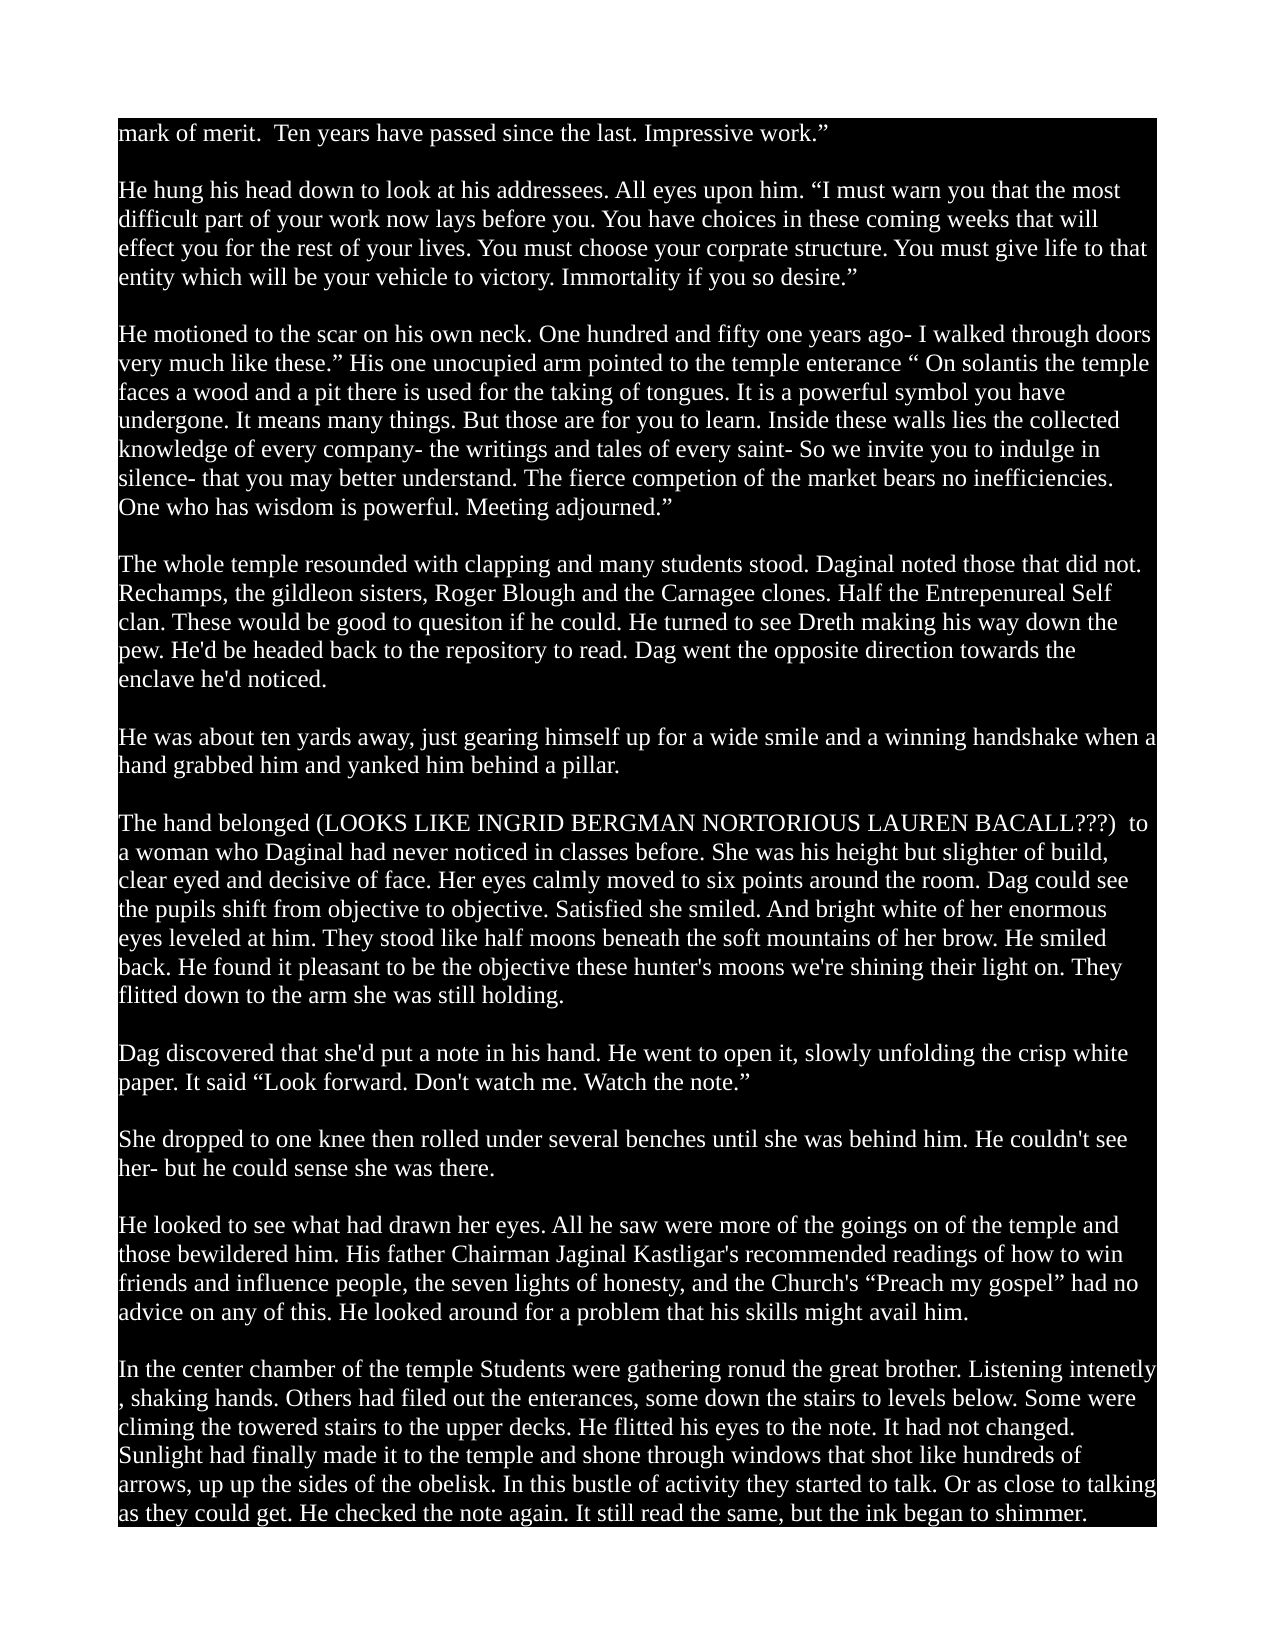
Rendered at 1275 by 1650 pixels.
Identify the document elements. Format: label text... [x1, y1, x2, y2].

text He hung his head down to look at his addressees. All eyes upon him. “I must warn you that the most difficult part of your work now lays before you. You have choices in these coming weeks that will effect you for the rest of your lives. You must choose your corprate structure. You must give life to that entity which will be your vehicle to victory. Immortality if you so desire.” [118, 176, 1157, 291]
text He looked to see what had drawn her eyes. All he saw were more of the goings on of the temple and those bewildered him. His father Chairman Jaginal Kastligar's recommended readings of how to win friends and influence people, the seven lights of honesty, and the Church's “Preach my gospel” had no advice on any of this. He looked around for a problem that his skills might avail him. In the center chamber of the temple Students were gathering ronud the great brother. Listening intenetly , shaking hands. Others had filed out the enterances, some down the stairs to levels below. Some were climing the towered stairs to the upper decks. He flitted his eyes to the note. It had not changed. Sunlight had finally made it to the temple and shone through windows that shot like hundreds of arrows, up up the sides of the obelisk. In this bustle of activity they started to talk. Or as close to talking as they could get. He checked the note again. It still read the same, but the ink began to shimmer. [118, 1211, 1157, 1527]
text He was about ten yards away, just gearing himself up for a wide smile and a winning handshake when a hand grabbed him and yanked him behind a pillar. The hand belonged (LOOKS LIKE INGRID BERGMAN NORTORIOUS LAUREN BACALL???) to a woman who Daginal had never noticed in classes before. She was his height but slighter of build, clear eyed and decisive of face. Her eyes calmly moved to six points around the room. Dag could see the pupils shift from objective to objective. Satisfied she smiled. And bright white of her enormous eyes leveled at him. They stood like half moons beneath the soft mountains of her brow. He smiled back. He found it pleasant to be the objective these hunter's moons we're shining their light on. They flitted down to the arm she was still holding. [118, 722, 1157, 1009]
text The whole temple resounded with clapping and many students stood. Daginal noted those that did not. Rechamps, the gildleon sisters, Roger Blough and the Carnagee clones. Half the Entrepenureal Self clan. These would be good to quesiton if he could. He turned to see Dreth making his way down the pew. He'd be headed back to the repository to read. Dag went the opposite direction towards the enclave he'd noticed. [118, 549, 1157, 693]
text She dropped to one knee then rolled under several benches until she was behind him. He couldn't see her- but he could sense she was there. [118, 1124, 1157, 1182]
text Dag discovered that she'd put a note in his hand. He went to open it, slowly unfolding the crisp white paper. It said “Look forward. Don't watch me. Watch the note.” [118, 1038, 1157, 1096]
text He motioned to the scar on his own neck. One hundred and fifty one years ago- I walked through doors very much like these.” His one unocupied arm pointed to the temple enterance “ On solantis the temple faces a wood and a pit there is used for the taking of tongues. It is a powerful symbol you have undergone. It means many things. But those are for you to learn. Inside these walls lies the collected knowledge of every company- the writings and tales of every saint- So we invite you to indulge in silence- that you may better understand. The fierce competion of the market bears no inefficiencies. One who has wisdom is powerful. Meeting adjourned.” [118, 319, 1157, 521]
text mark of merit. Ten years have passed since the last. Impressive work.” [118, 118, 1157, 147]
